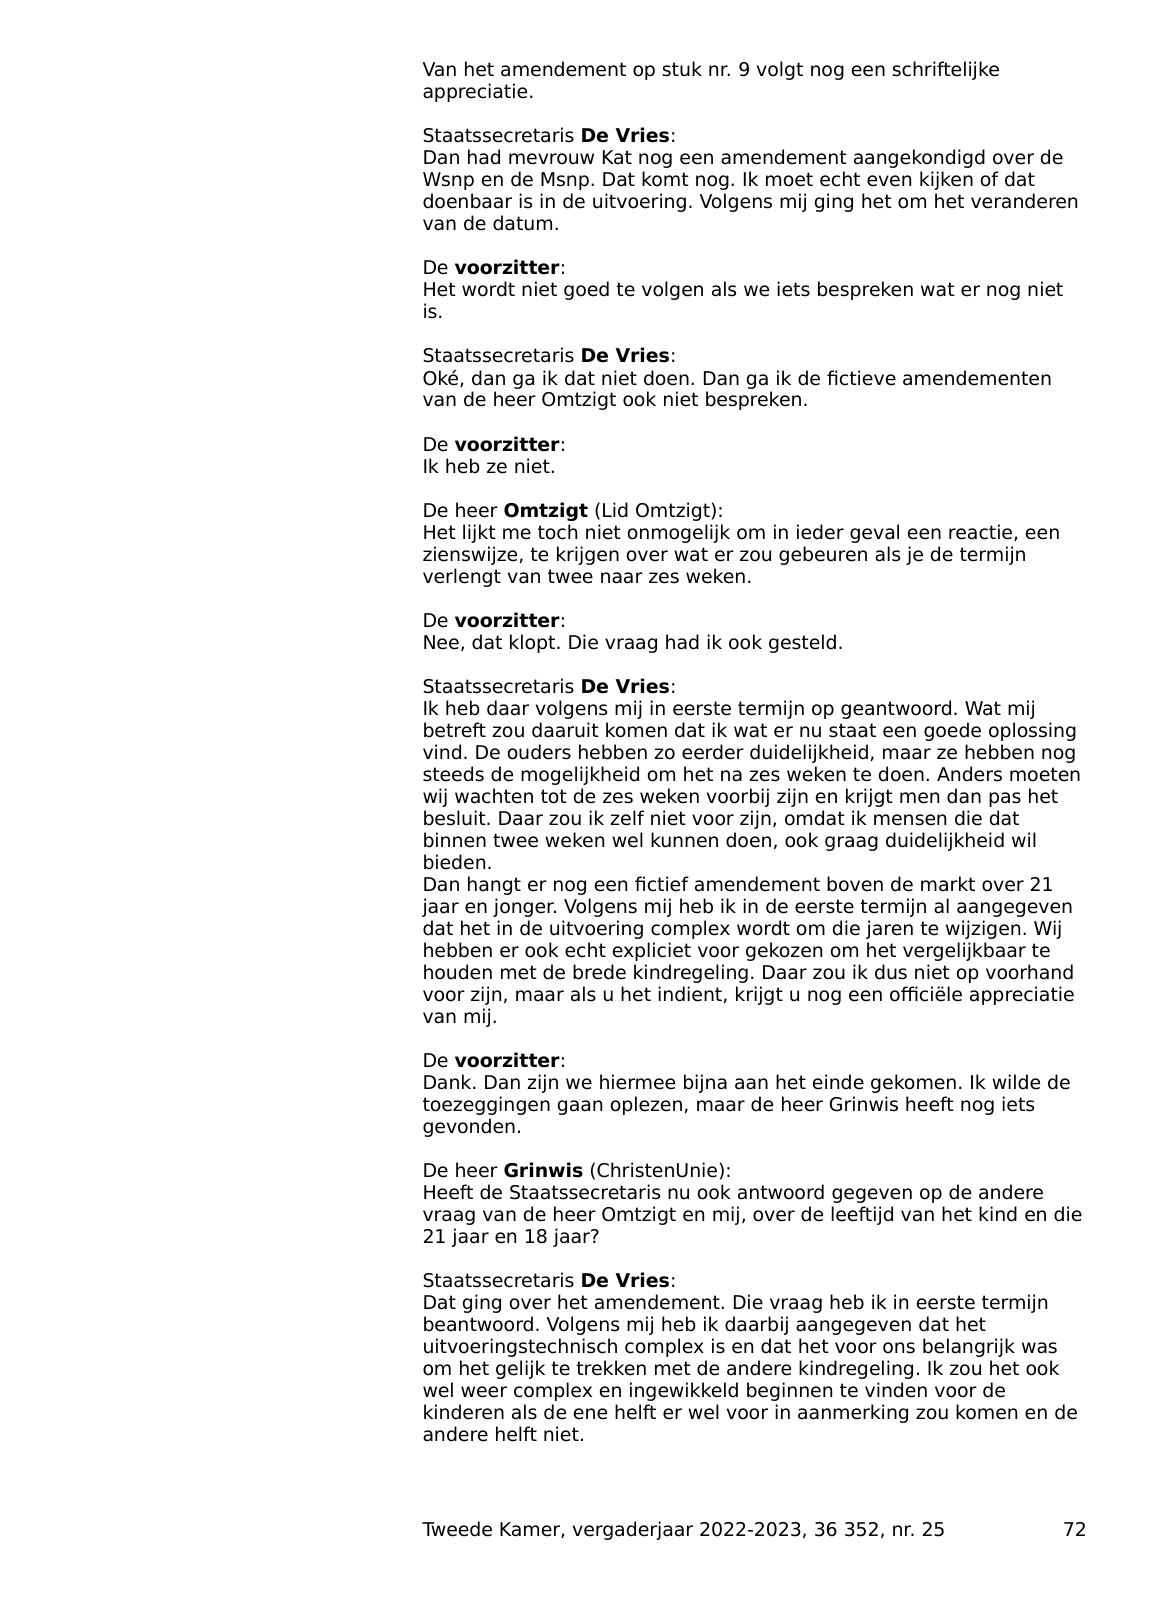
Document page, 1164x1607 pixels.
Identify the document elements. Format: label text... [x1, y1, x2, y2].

text De voorzitter: [422, 610, 1087, 632]
text Oké, dan ga ik dat niet doen. Dan ga ik de fictieve amendementen van de heer Omtzigt ook niet bespreken. [422, 367, 1087, 411]
text Van het amendement op stuk nr. 9 volgt nog een schriftelijke appreciatie. [422, 59, 1087, 103]
text Staatssecretaris De Vries: [422, 345, 1087, 367]
text Dan hangt er nog een fictief amendement boven de markt over 21 jaar en jonger. Volgens mij heb ik in de eerste termijn al aangegeven dat het in de uitvoering complex wordt om die jaren te wijzigen. Wij hebben er ook echt expliciet voor gekozen om het vergelijkbaar te houden met de brede kindregeling. Daar zou ik dus niet op voorhand voor zijn, maar als u het indient, krijgt u nog een officiële appreciatie van mij. [422, 874, 1087, 1028]
text Dan had mevrouw Kat nog een amendement aangekondigd over de Wsnp en de Msnp. Dat komt nog. Ik moet echt even kijken of dat doenbaar is in de uitvoering. Volgens mij ging het om het veranderen van de datum. [422, 147, 1087, 235]
text Ik heb ze niet. [422, 456, 1087, 477]
text Heeft de Staatssecretaris nu ook antwoord gegeven op de andere vraag van de heer Omtzigt en mij, over de leeftijd van het kind en die 21 jaar en 18 jaar? [422, 1182, 1087, 1248]
text De voorzitter: [422, 257, 1087, 279]
text De heer Omtzigt (Lid Omtzigt): [422, 500, 1087, 522]
text Dank. Dan zijn we hiermee bijna aan het einde gekomen. Ik wilde de toezeggingen gaan oplezen, maar de heer Grinwis heeft nog iets gevonden. [422, 1072, 1087, 1138]
text Nee, dat klopt. Die vraag had ik ook gesteld. [422, 632, 1087, 654]
text De heer Grinwis (ChristenUnie): [422, 1160, 1087, 1182]
text Staatssecretaris De Vries: [422, 1270, 1087, 1292]
text Staatssecretaris De Vries: [422, 125, 1087, 147]
text Het wordt niet goed te volgen als we iets bespreken wat er nog niet is. [422, 279, 1087, 323]
text Het lijkt me toch niet onmogelijk om in ieder geval een reactie, een zienswijze, te krijgen over wat er zou gebeuren als je de termijn verlengt van twee naar zes weken. [422, 522, 1087, 588]
text De voorzitter: [422, 433, 1087, 456]
text Staatssecretaris De Vries: [422, 676, 1087, 698]
text Dat ging over het amendement. Die vraag heb ik in eerste termijn beantwoord. Volgens mij heb ik daarbij aangegeven dat het uitvoeringstechnisch complex is en dat het voor ons belangrijk was om het gelijk te trekken met de andere kindregeling. Ik zou het ook wel weer complex en ingewikkeld beginnen te vinden voor de kinderen als de ene helft er wel voor in aanmerking zou komen en de andere helft niet. [422, 1292, 1087, 1446]
text De voorzitter: [422, 1050, 1087, 1072]
text Ik heb daar volgens mij in eerste termijn op geantwoord. Wat mij betreft zou daaruit komen dat ik wat er nu staat een goede oplossing vind. De ouders hebben zo eerder duidelijkheid, maar ze hebben nog steeds de mogelijkheid om het na zes weken te doen. Anders moeten wij wachten tot de zes weken voorbij zijn en krijgt men dan pas het besluit. Daar zou ik zelf niet voor zijn, omdat ik mensen die dat binnen twee weken wel kunnen doen, ook graag duidelijkheid wil bieden. [422, 698, 1087, 874]
